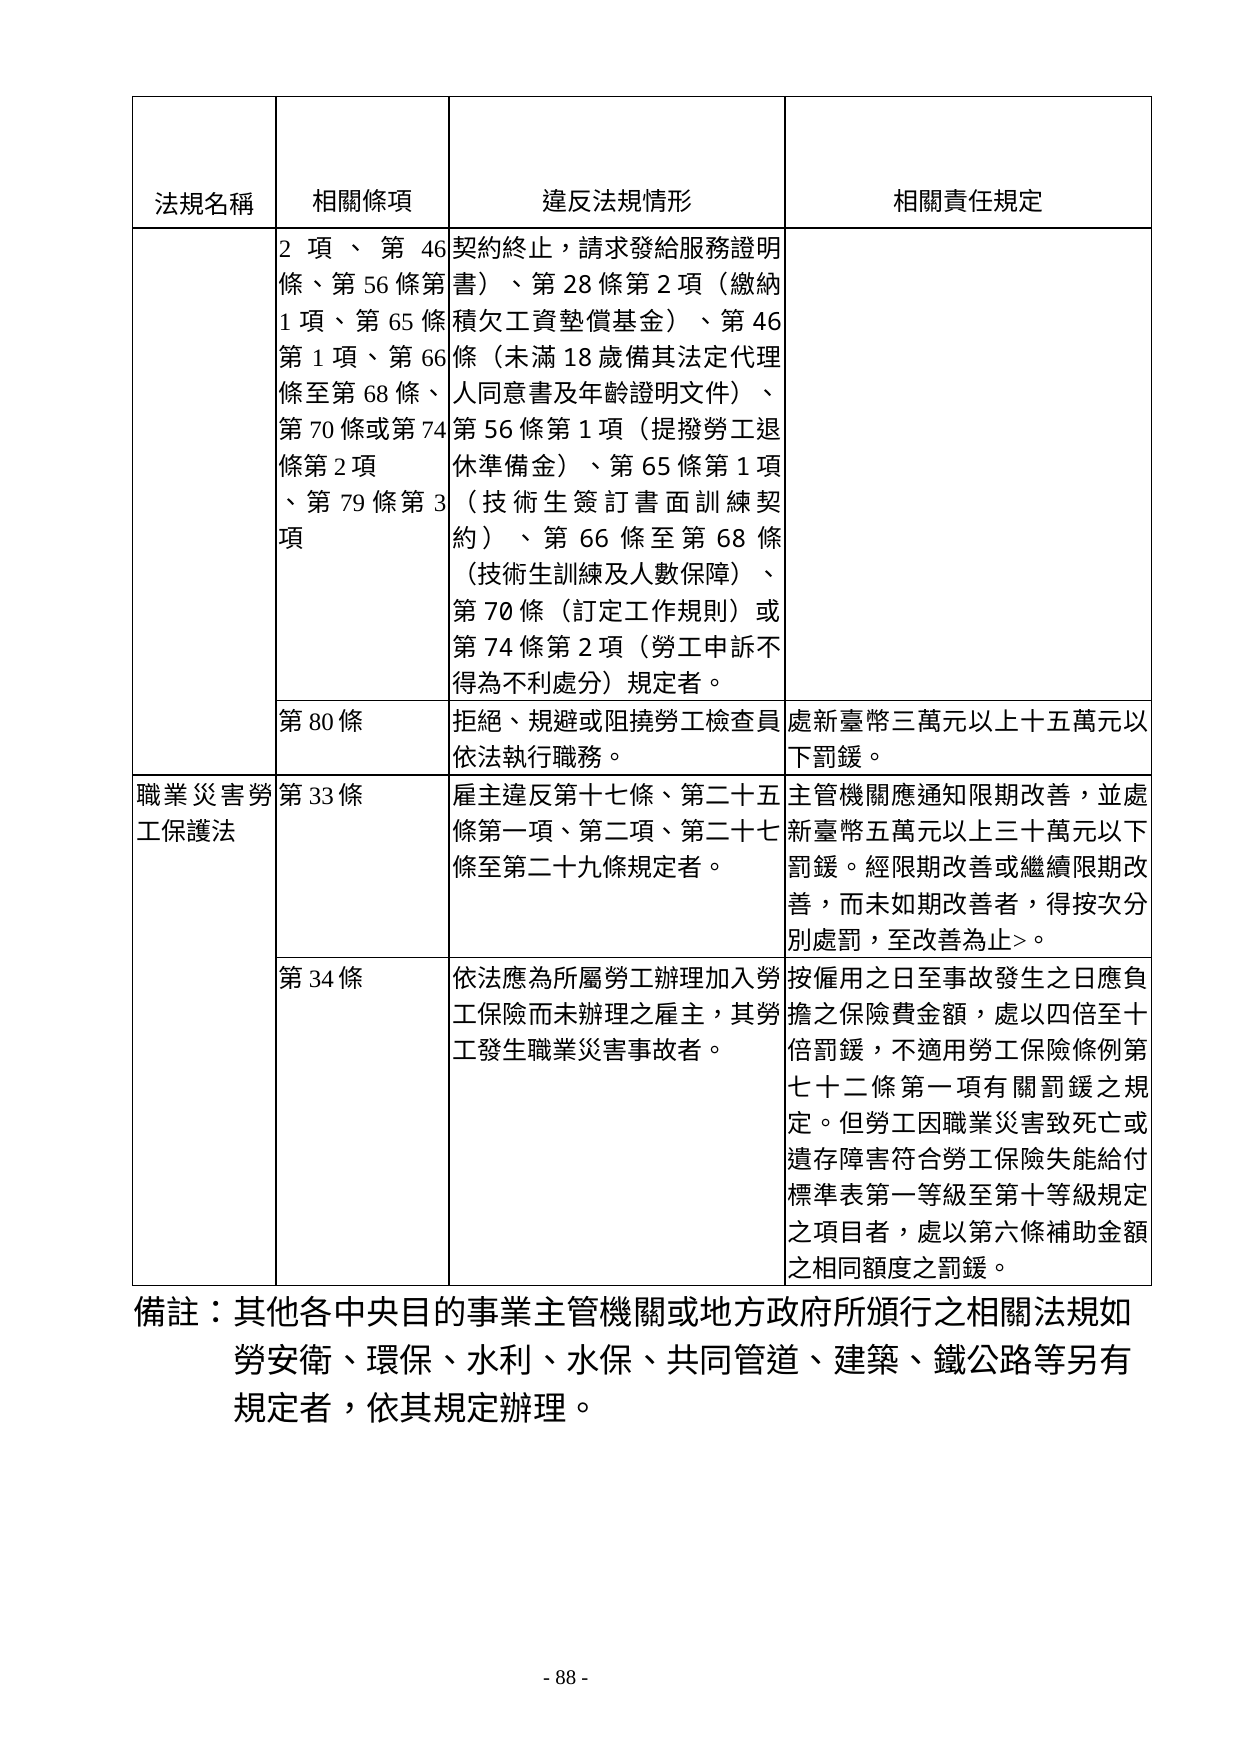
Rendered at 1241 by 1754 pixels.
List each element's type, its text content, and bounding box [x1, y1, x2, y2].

table_cell 拒絕、規避或阻撓勞工檢查員依法執行職務。 [450, 701, 784, 774]
text 備註：其他各中央目的事業主管機關或地方政府所頒行之相關法規如勞安衛、環保、水利、水保、共同管道、建築、鐵公路等另有規定者，依其規定辦理。 [133, 1286, 1152, 1430]
table_cell 主管機關應通知限期改善，並處新臺幣五萬元以上三十萬元以下罰鍰。經限期改善或繼續限期改善，而未如期改善者，得按次分別處罰，至改善為止>。 [786, 776, 1151, 957]
table_cell 依法應為所屬勞工辦理加入勞工保險而未辦理之雇主，其勞工發生職業災害事故者。 [450, 958, 784, 1284]
table_cell 第80條 [277, 701, 448, 774]
table_cell 雇主違反第十七條、第二十五條第一項、第二項、第二十七條至第二十九條規定者。 [450, 776, 784, 957]
table_cell [786, 229, 1151, 700]
table_cell 第34條 [277, 958, 448, 1284]
table_cell 第33條 [277, 776, 448, 957]
table_cell 處新臺幣三萬元以上十五萬元以下罰鍰。 [786, 701, 1151, 774]
table_cell [133, 229, 275, 774]
table_cell 職業災害勞工保護法 [133, 776, 275, 1284]
table_header 違反法規情形 [450, 97, 784, 227]
table_cell 2項、第46條、第56條第1項、第65條第1項、第66條至第68條、第70條或第74條第2項 、第79條第3項 [277, 229, 448, 700]
table_cell 按僱用之日至事故發生之日應負擔之保險費金額，處以四倍至十倍罰鍰，不適用勞工保險條例第七十二條第一項有關罰鍰之規定。但勞工因職業災害致死亡或遺存障害符合勞工保險失能給付標準表第一等級至第十等級規定之項目者，處以第六條補助金額之相同額度之罰鍰。 [786, 958, 1151, 1284]
table_header 法規名稱 [133, 97, 275, 227]
table_header 相關責任規定 [786, 97, 1151, 227]
table_cell 契約終止，請求發給服務證明書）、第28條第2項（繳納積欠工資墊償基金）、第46條（未滿18歲備其法定代理人同意書及年齡證明文件）、第56條第1項（提撥勞工退休準備金）、第65條第1項（技術生簽訂書面訓練契約）、第66條至第68條（技術生訓練及人數保障）、第70條（訂定工作規則）或第74條第2項（勞工申訴不得為不利處分）規定者。 [450, 229, 784, 700]
table_header 相關條項 [277, 97, 448, 227]
